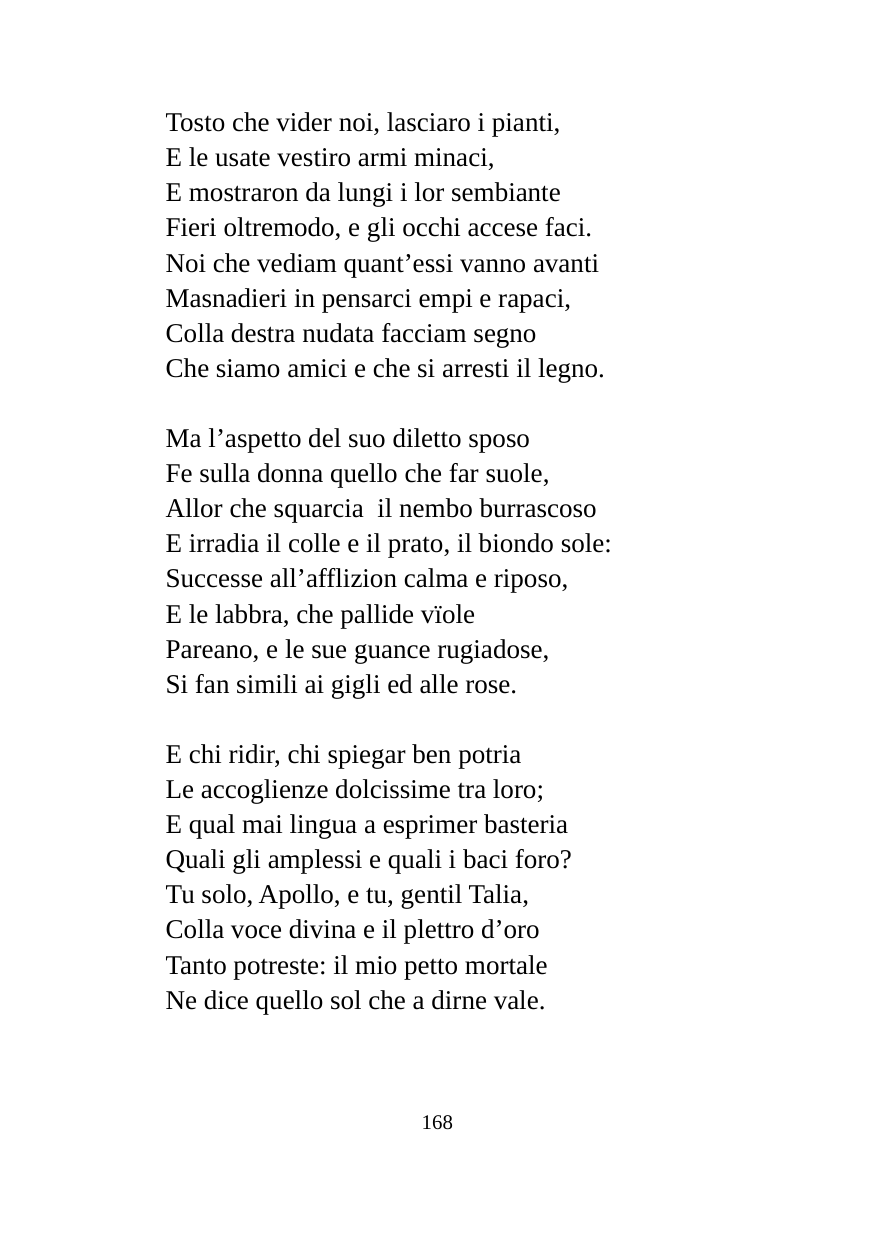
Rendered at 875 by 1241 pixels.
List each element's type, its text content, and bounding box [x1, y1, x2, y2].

text Fe sulla donna quello che far suole, [165, 457, 768, 488]
text Colla destra nudata facciam segno [165, 317, 768, 348]
text Noi che vediam quant’essi vanno avanti [165, 247, 768, 278]
text E irradia il colle e il prato, il biondo sole: [165, 527, 768, 559]
text Allor che squarcia il nembo burrascoso [165, 492, 768, 523]
text Si fan simili ai gigli ed alle rose. [165, 668, 768, 699]
text Successe all’afflizion calma e riposo, [165, 563, 768, 594]
text E qual mai lingua a esprimer basteria [165, 808, 768, 839]
text E le labbra, che pallide vïole [165, 598, 768, 629]
text Le accoglienze dolcissime tra loro; [165, 773, 768, 804]
text Colla voce divina e il plettro d’oro [165, 914, 768, 945]
text Che siamo amici e che si arresti il legno. [165, 352, 768, 383]
text Masnadieri in pensarci empi e rapaci, [165, 282, 768, 313]
text E le usate vestiro armi minaci, [165, 141, 768, 172]
text E chi ridir, chi spiegar ben potria [165, 738, 768, 769]
text Ne dice quello sol che a dirne vale. [165, 984, 768, 1015]
text Ma l’aspetto del suo diletto sposo [165, 422, 768, 453]
text Tanto potreste: il mio petto mortale [165, 949, 768, 980]
text Tosto che vider noi, lasciaro i pianti, [165, 106, 768, 137]
text Quali gli amplessi e quali i baci foro? [165, 843, 768, 874]
text E mostraron da lungi i lor sembiante [165, 176, 768, 208]
text Tu solo, Apollo, e tu, gentil Talia, [165, 878, 768, 910]
text Pareano, e le sue guance rugiadose, [165, 633, 768, 664]
text Fieri oltremodo, e gli occhi accese faci. [165, 212, 768, 243]
